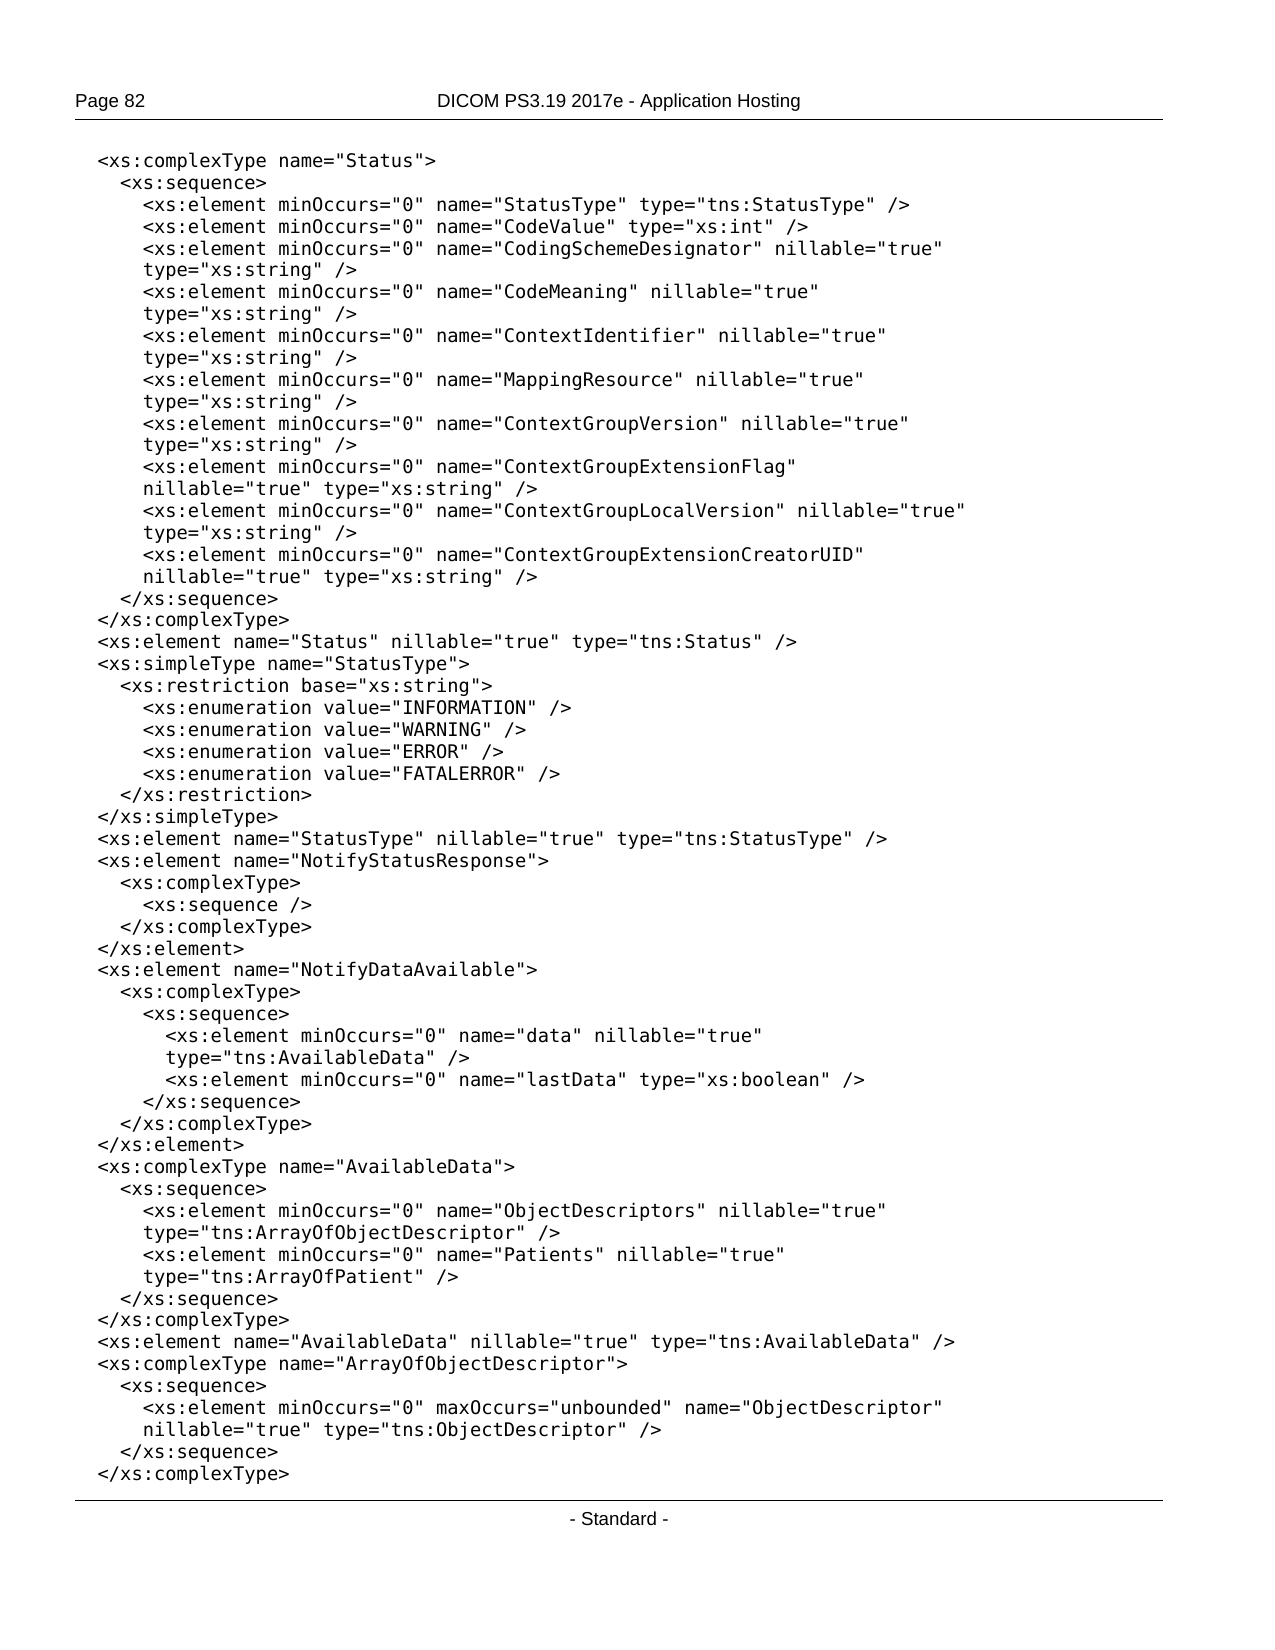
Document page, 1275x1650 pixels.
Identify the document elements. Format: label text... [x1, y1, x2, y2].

text <xs:complexType name="Status"> <xs:sequence> <xs:element minOccurs="0" name="StatusType" type="tns:StatusType" /> <xs:element minOccurs="0" name="CodeValue" type="xs:int" /> <xs:element minOccurs="0" name="CodingSchemeDesignator" nillable="true" type="xs:string" /> <xs:element minOccurs="0" name="CodeMeaning" nillable="true" type="xs:string" /> <xs:element minOccurs="0" name="ContextIdentifier" nillable="true" type="xs:string" /> <xs:element minOccurs="0" name="MappingResource" nillable="true" type="xs:string" /> <xs:element minOccurs="0" name="ContextGroupVersion" nillable="true" type="xs:string" /> <xs:element minOccurs="0" name="ContextGroupExtensionFlag" nillable="true" type="xs:string" /> <xs:element minOccurs="0" name="ContextGroupLocalVersion" nillable="true" type="xs:string" /> <xs:element minOccurs="0" name="ContextGroupExtensionCreatorUID" nillable="true" type="xs:string" /> </xs:sequence> </xs:complexType> <xs:element name="Status" nillable="true" type="tns:Status" /> <xs:simpleType name="StatusType"> <xs:restriction base="xs:string"> <xs:enumeration value="INFORMATION" /> <xs:enumeration value="WARNING" /> <xs:enumeration value="ERROR" /> <xs:enumeration value="FATALERROR" /> </xs:restriction> </xs:simpleType> <xs:element name="StatusType" nillable="true" type="tns:StatusType" /> <xs:element name="NotifyStatusResponse"> <xs:complexType> <xs:sequence /> </xs:complexType> </xs:element> <xs:element name="NotifyDataAvailable"> <xs:complexType> <xs:sequence> <xs:element minOccurs="0" name="data" nillable="true" type="tns:AvailableData" /> <xs:element minOccurs="0" name="lastData" type="xs:boolean" /> </xs:sequence> </xs:complexType> </xs:element> <xs:complexType name="AvailableData"> <xs:sequence> <xs:element minOccurs="0" name="ObjectDescriptors" nillable="true" type="tns:ArrayOfObjectDescriptor" /> <xs:element minOccurs="0" name="Patients" nillable="true" type="tns:ArrayOfPatient" /> </xs:sequence> </xs:complexType> <xs:element name="AvailableData" nillable="true" type="tns:AvailableData" /> <xs:complexType name="ArrayOfObjectDescriptor"> <xs:sequence> <xs:element minOccurs="0" maxOccurs="unbounded" name="ObjectDescriptor" nillable="true" type="tns:ObjectDescriptor" /> </xs:sequence> </xs:complexType> [75, 150, 1162, 1484]
